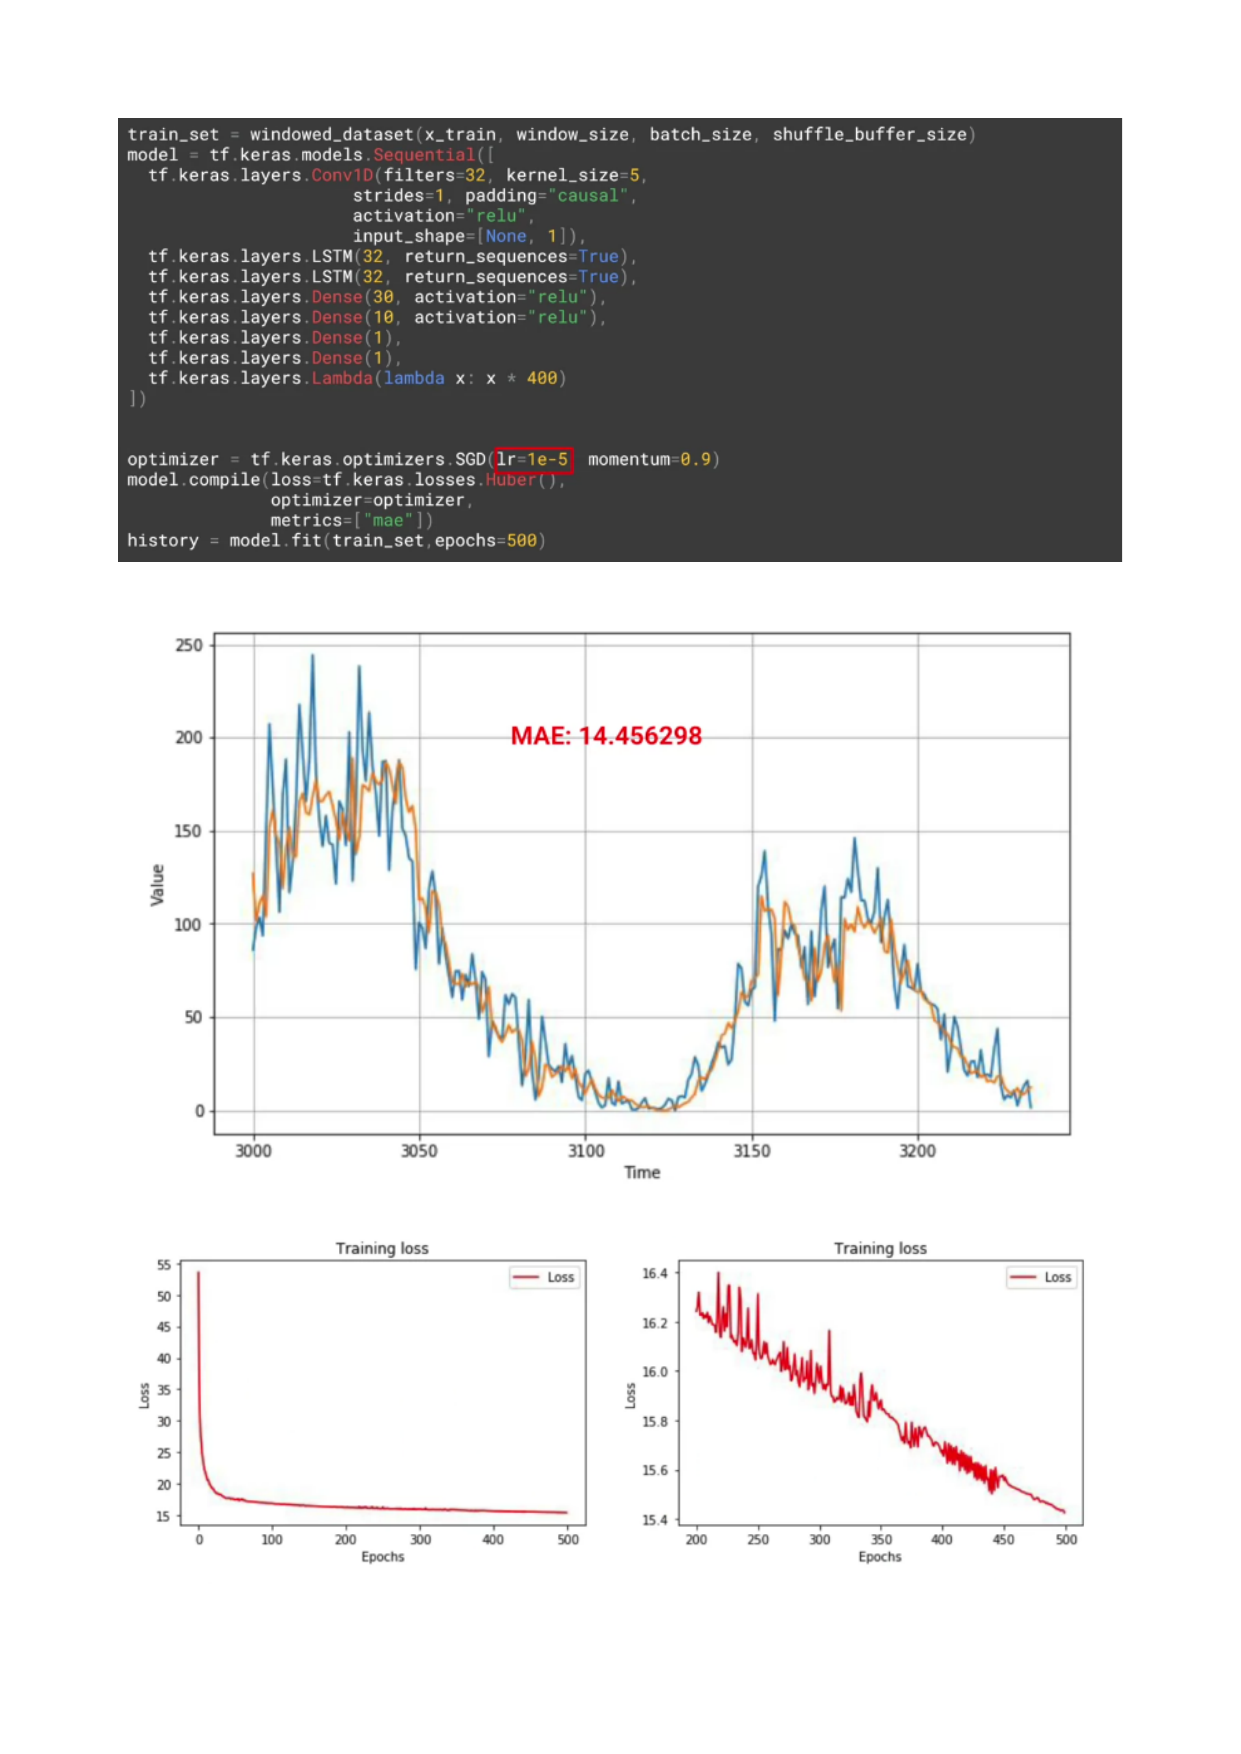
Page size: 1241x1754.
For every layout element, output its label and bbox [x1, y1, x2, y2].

picture [118, 618, 1123, 1188]
picture [118, 1216, 1123, 1595]
picture [118, 118, 1123, 562]
